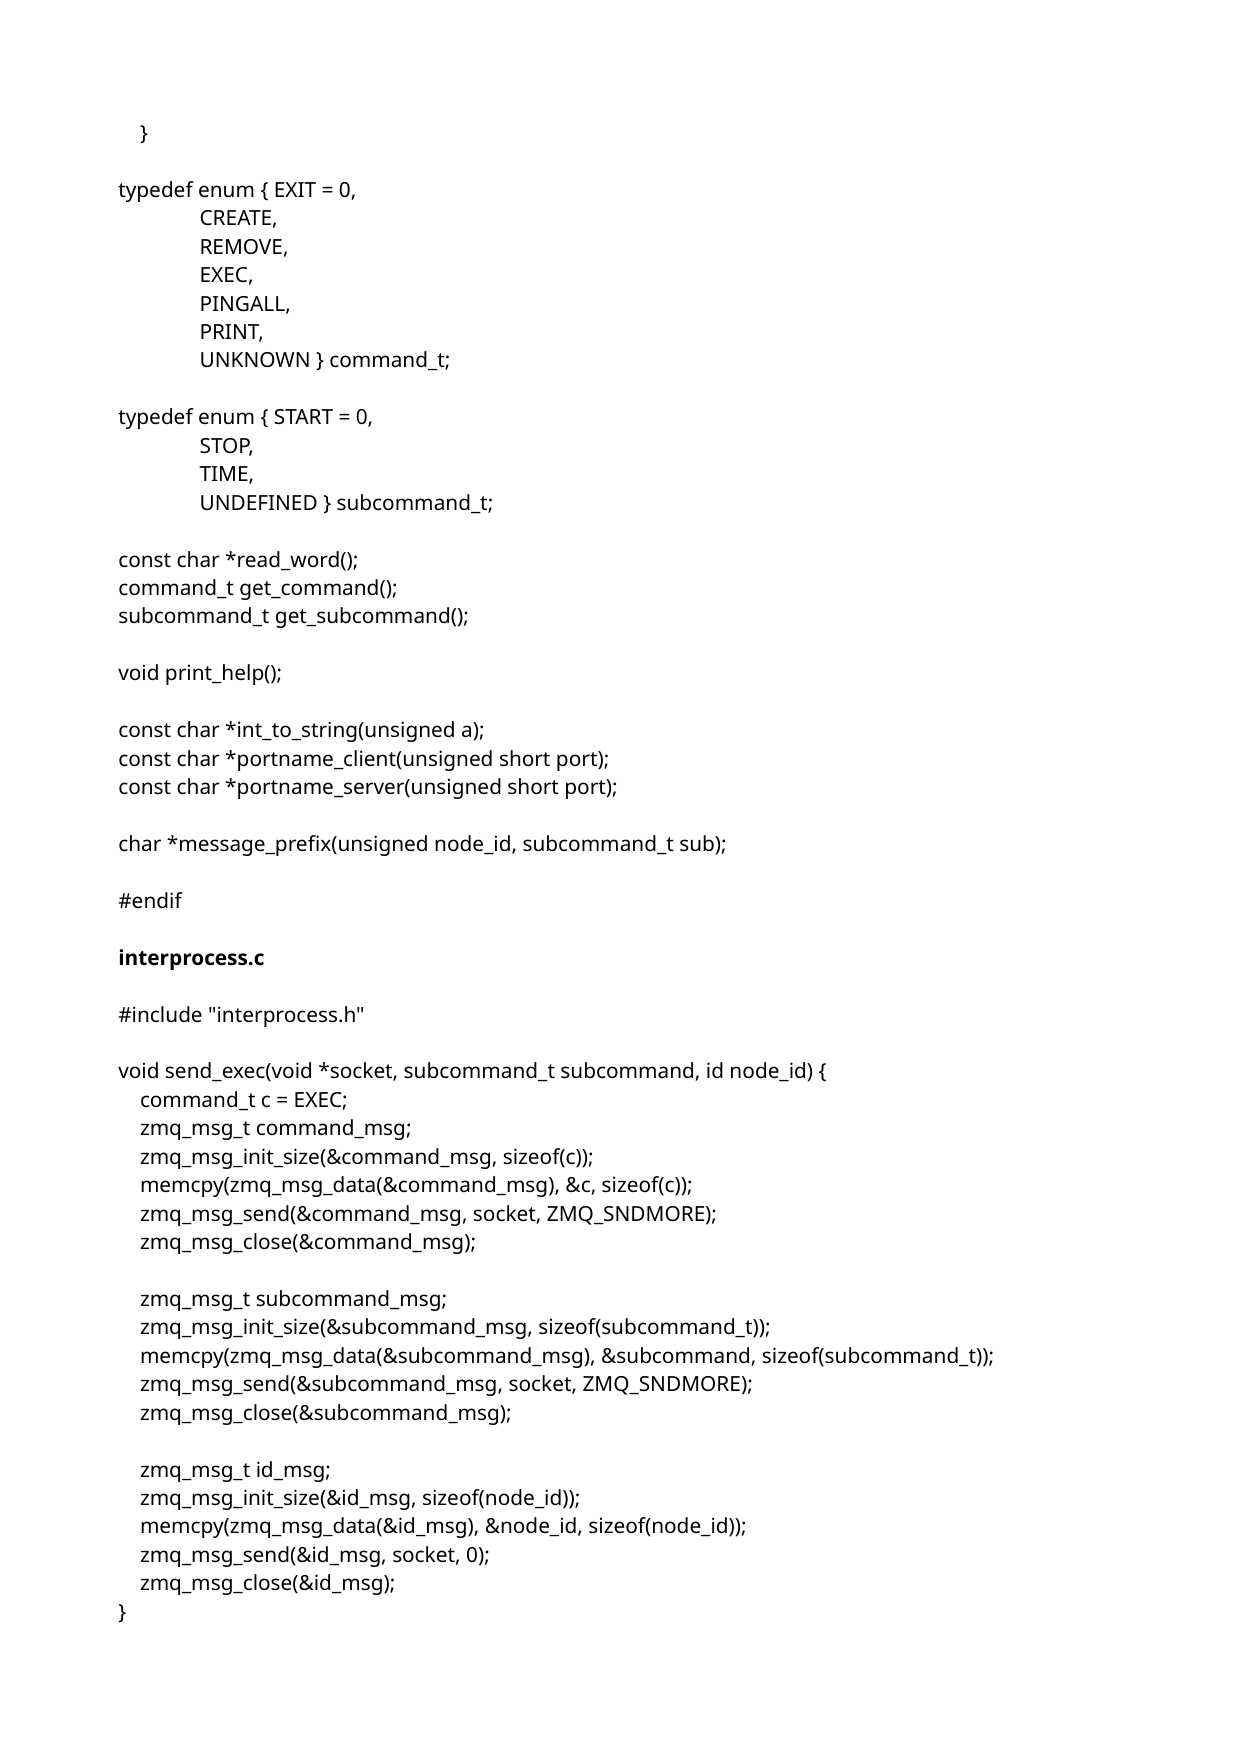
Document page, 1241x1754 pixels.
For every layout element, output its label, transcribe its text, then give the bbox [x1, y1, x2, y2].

list const char *read_word(); [118, 545, 1122, 573]
list command_t c = EXEC; [118, 1085, 1122, 1113]
list PINGALL, [118, 289, 1122, 317]
list zmq_msg_send(&command_msg, socket, ZMQ_SNDMORE); [118, 1199, 1122, 1227]
list zmq_msg_send(&id_msg, socket, 0); [118, 1540, 1122, 1568]
list } [118, 1597, 1122, 1625]
list void send_exec(void *socket, subcommand_t subcommand, id node_id) { [118, 1057, 1122, 1085]
list typedef enum { START = 0, [118, 402, 1122, 431]
list zmq_msg_t id_msg; [118, 1455, 1122, 1483]
list #endif [118, 886, 1122, 914]
list zmq_msg_init_size(&command_msg, sizeof(c)); [118, 1142, 1122, 1170]
list zmq_msg_close(&id_msg); [118, 1568, 1122, 1597]
list zmq_msg_send(&subcommand_msg, socket, ZMQ_SNDMORE); [118, 1369, 1122, 1398]
list REMOVE, [118, 232, 1122, 260]
list subcommand_t get_subcommand(); [118, 602, 1122, 630]
list zmq_msg_close(&command_msg); [118, 1227, 1122, 1256]
list command_t get_command(); [118, 573, 1122, 602]
list TIME, [118, 459, 1122, 488]
list EXEC, [118, 260, 1122, 289]
list CREATE, [118, 203, 1122, 232]
list void print_help(); [118, 658, 1122, 687]
list char *message_prefix(unsigned node_id, subcommand_t sub); [118, 829, 1122, 857]
list UNDEFINED } subcommand_t; [118, 488, 1122, 516]
list zmq_msg_init_size(&id_msg, sizeof(node_id)); [118, 1483, 1122, 1512]
list const char *portname_server(unsigned short port); [118, 772, 1122, 801]
list memcpy(zmq_msg_data(&command_msg), &c, sizeof(c)); [118, 1170, 1122, 1199]
list STOP, [118, 431, 1122, 459]
list zmq_msg_t command_msg; [118, 1113, 1122, 1142]
list const char *int_to_string(unsigned a); [118, 715, 1122, 744]
list const char *portname_client(unsigned short port); [118, 744, 1122, 772]
list } [118, 118, 1122, 147]
list memcpy(zmq_msg_data(&subcommand_msg), &subcommand, sizeof(subcommand_t)); [118, 1341, 1122, 1369]
list UNKNOWN } command_t; [118, 346, 1122, 374]
list zmq_msg_init_size(&subcommand_msg, sizeof(subcommand_t)); [118, 1312, 1122, 1341]
list typedef enum { EXIT = 0, [118, 175, 1122, 203]
list #include "interprocess.h" [118, 1000, 1122, 1028]
list zmq_msg_t subcommand_msg; [118, 1284, 1122, 1312]
list interprocess.c [118, 943, 1122, 971]
list zmq_msg_close(&subcommand_msg); [118, 1398, 1122, 1426]
list memcpy(zmq_msg_data(&id_msg), &node_id, sizeof(node_id)); [118, 1512, 1122, 1540]
list PRINT, [118, 317, 1122, 346]
